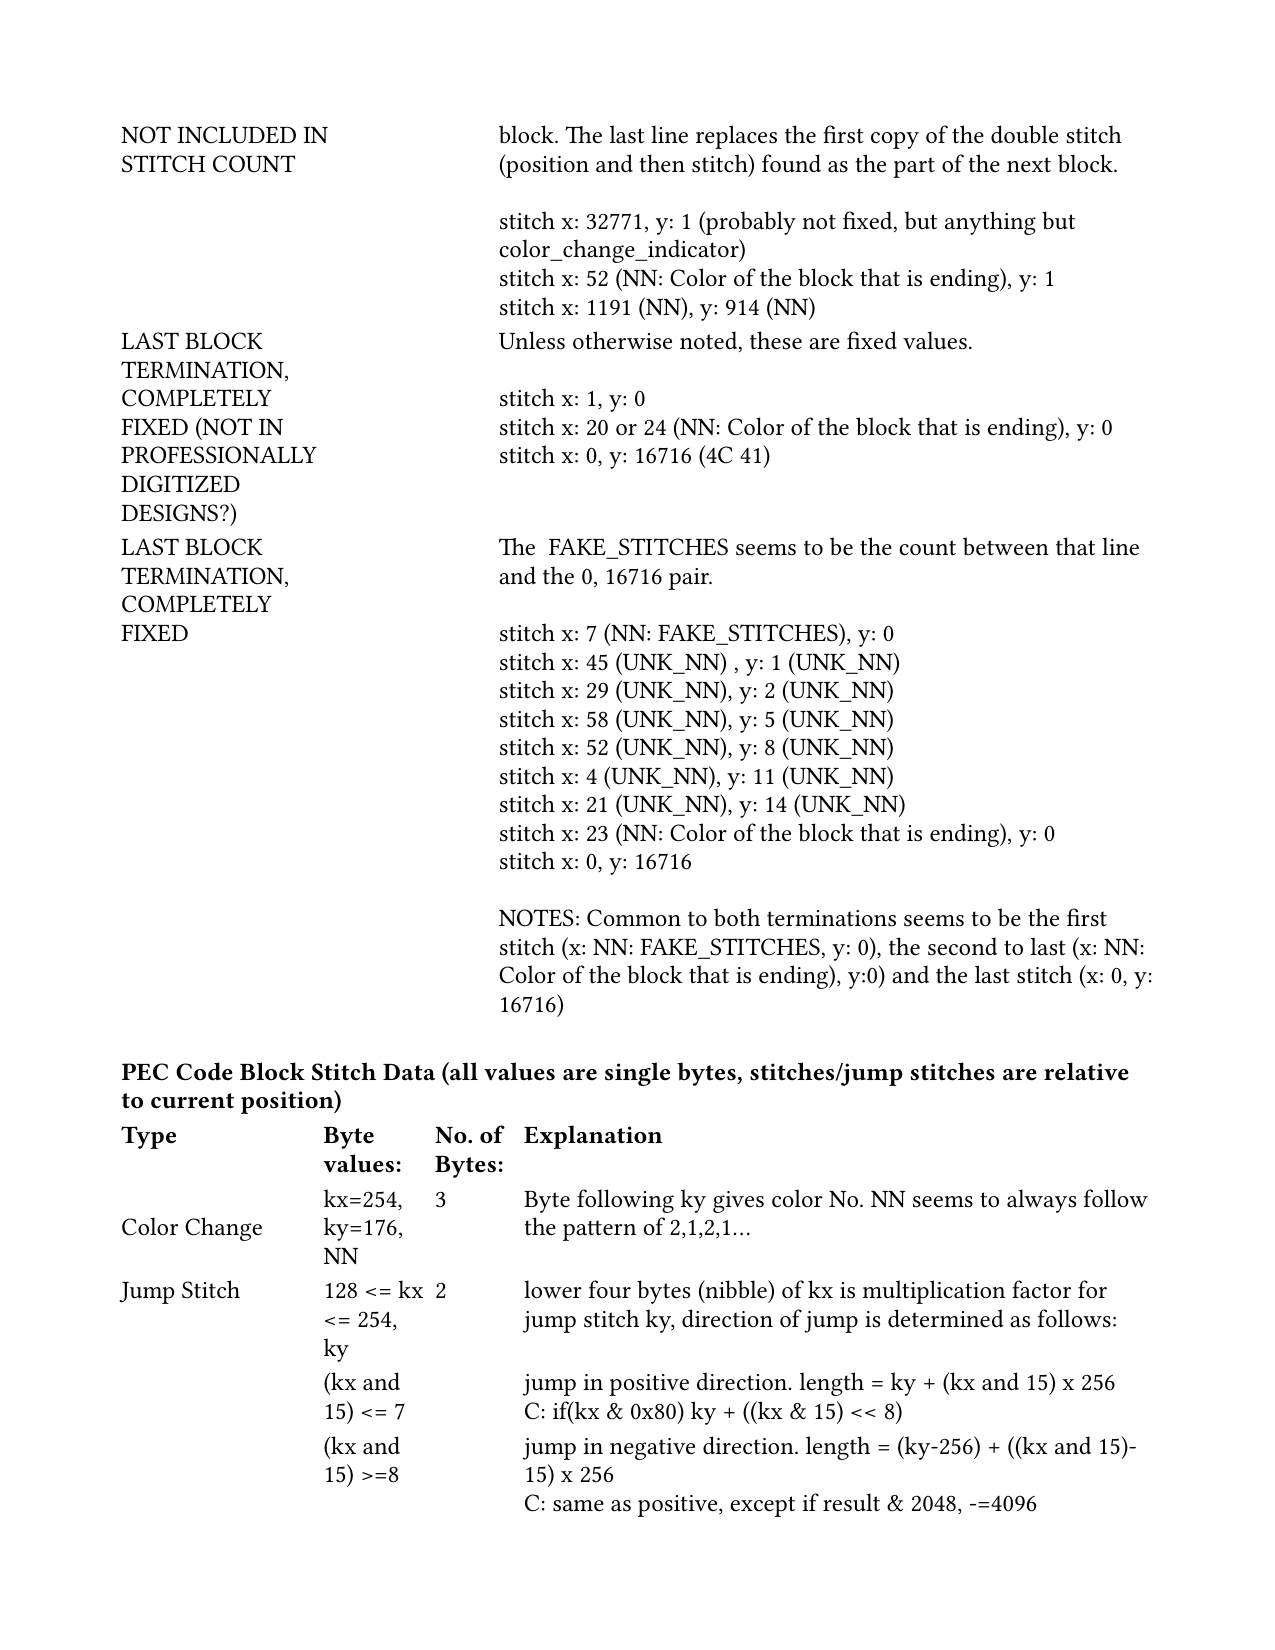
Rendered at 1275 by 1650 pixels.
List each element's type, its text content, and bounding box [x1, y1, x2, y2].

table_cell [338, 118, 495, 324]
table_cell Unless otherwise noted, these are fixed values. stitch x: 1, y: 0 stitch x: 20 or 24 (NN: Color of the block that is ending), y: 0 stitch x: 0, y: 16716 (4C 41) [495, 324, 1157, 530]
table_cell LAST BLOCK TERMINATION, COMPLETELY FIXED (NOT IN PROFESSIONALLY DIGITIZED DESIGNS?) [118, 324, 338, 530]
table_cell [338, 530, 495, 1022]
table_cell lower four bytes (nibble) of kx is multiplication factor for jump stitch ky, direction of jump is determined as follows: [521, 1274, 1157, 1365]
table_cell LAST BLOCK TERMINATION, COMPLETELY FIXED [118, 530, 338, 1022]
table_cell 2 [432, 1274, 521, 1365]
table_cell Byte following ky gives color No. NN seems to always follow the pattern of 2,1,2,1... [521, 1182, 1157, 1273]
table_cell [432, 1429, 521, 1521]
table_cell Explanation [521, 1118, 1157, 1182]
table_cell [338, 324, 495, 530]
table_cell Type [118, 1118, 320, 1182]
table_cell Color Change [118, 1182, 320, 1273]
table_cell NOT INCLUDED IN STITCH COUNT [118, 118, 338, 324]
table_cell jump in positive direction. length = ky + (kx and 15) x 256 C: if(kx & 0x80) ky + ((kx & 15) << 8) [521, 1365, 1157, 1429]
table_cell (kx and 15) <= 7 [320, 1365, 432, 1429]
table_cell The FAKE_STITCHES seems to be the count between that line and the 0, 16716 pair. stitch x: 7 (NN: FAKE_STITCHES), y: 0 stitch x: 45 (UNK_NN) , y: 1 (UNK_NN) stitch x: 29 (UNK_NN), y: 2 (UNK_NN) stitch x: 58 (UNK_NN), y: 5 (UNK_NN) stitch x: 52 (UNK_NN), y: 8 (UNK_NN) stitch x: 4 (UNK_NN), y: 11 (UNK_NN) stitch x: 21 (UNK_NN), y: 14 (UNK_NN) stitch x: 23 (NN: Color of the block that is ending), y: 0 stitch x: 0, y: 16716 NOTES: Common to both terminations seems to be the first stitch (x: NN: FAKE_STITCHES, y: 0), the second to last (x: NN: Color of the block that is ending), y:0) and the last stitch (x: 0, y: 16716) [495, 530, 1157, 1022]
table_cell 128 <= kx <= 254, ky [320, 1274, 432, 1365]
table_cell (kx and 15) >=8 [320, 1429, 432, 1521]
table_cell block. The last line replaces the first copy of the double stitch (position and then stitch) found as the part of the next block. stitch x: 32771, y: 1 (probably not fixed, but anything but color_change_indicator) stitch x: 52 (NN: Color of the block that is ending), y: 1 stitch x: 1191 (NN), y: 914 (NN) [495, 118, 1157, 324]
table_header PEC Code Block Stitch Data (all values are single bytes, stitches/jump stitches are relative to current position) [118, 1055, 1157, 1118]
table_cell kx=254, ky=176, NN [320, 1182, 432, 1273]
table_cell 3 [432, 1182, 521, 1273]
table_cell jump in negative direction. length = (ky-256) + ((kx and 15)-15) x 256 C: same as positive, except if result & 2048, -=4096 [521, 1429, 1157, 1521]
table_cell Byte values: [320, 1118, 432, 1182]
table_cell No. of Bytes: [432, 1118, 521, 1182]
table_cell Jump Stitch [118, 1274, 320, 1521]
table_cell [432, 1365, 521, 1429]
